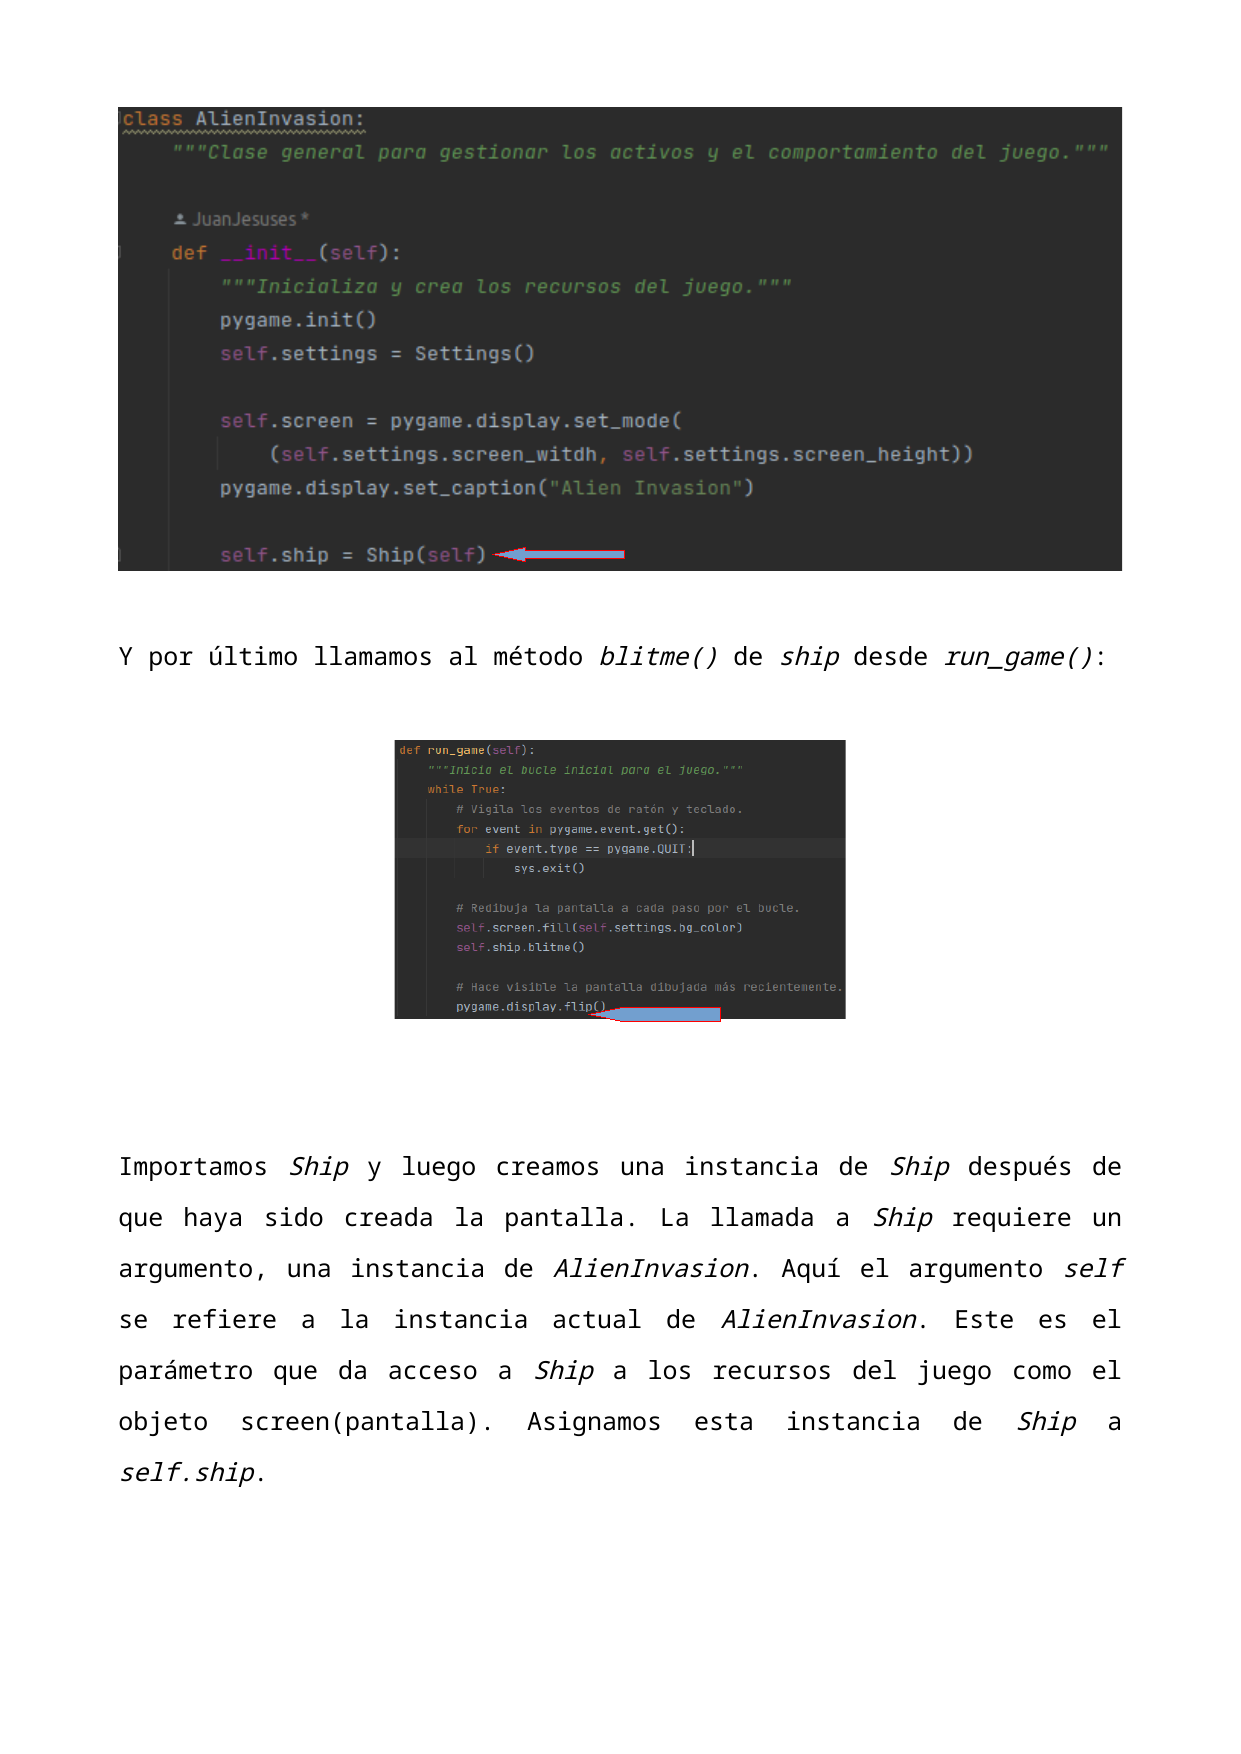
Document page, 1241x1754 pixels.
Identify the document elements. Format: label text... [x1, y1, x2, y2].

picture [394, 740, 846, 1019]
text Importamos Ship y luego creamos una instancia de Ship después de que haya sido creada la pantalla. La llamada a Ship requiere un argumento, una instancia de AlienInvasion. Aquí el argumento self se refiere a la instancia actual de AlienInvasion. Este es el parámetro que da acceso a Ship a los recursos del juego como el objeto screen(pantalla). Asignamos esta instancia de Ship a self.ship. [118, 1148, 1122, 1489]
text Y por último llamamos al método blitme() de ship desde run_game(): [118, 638, 1122, 672]
picture [118, 107, 1123, 571]
